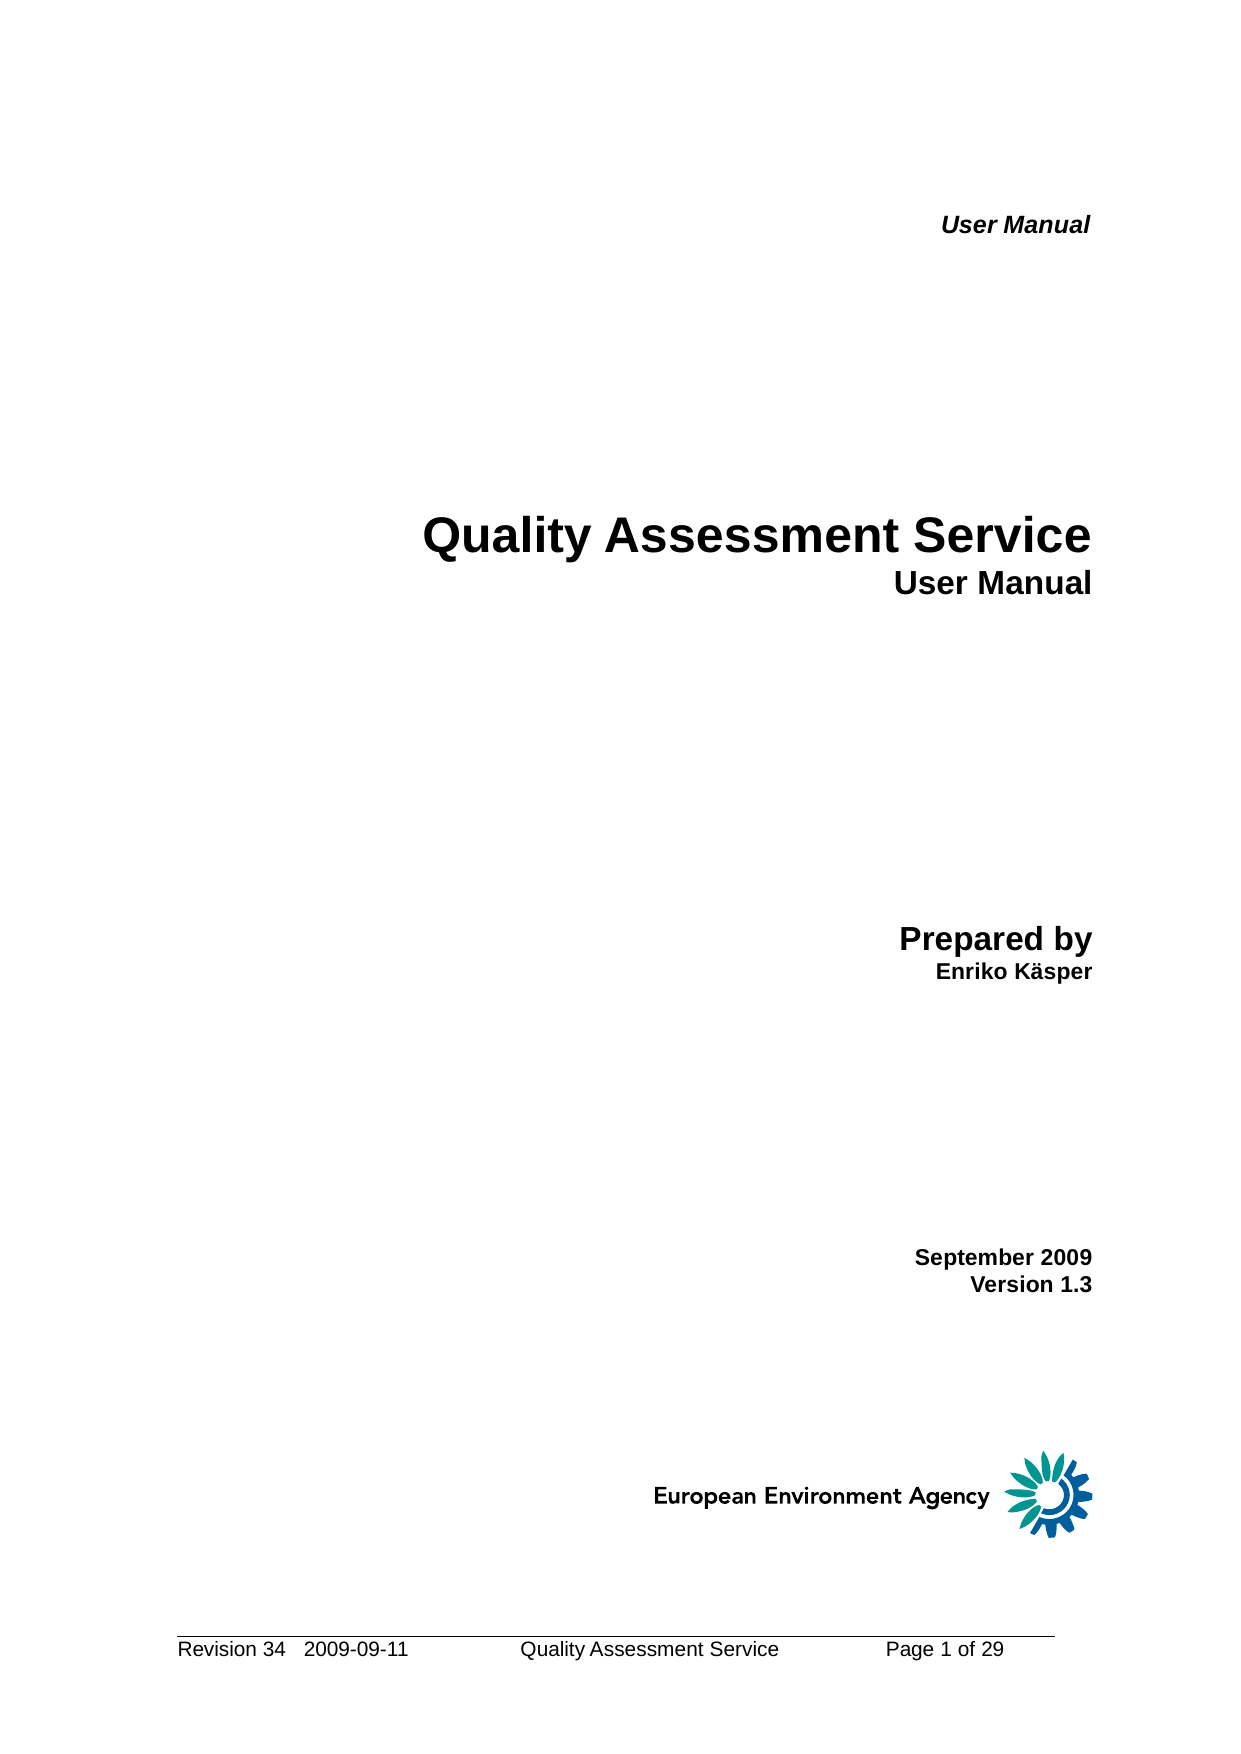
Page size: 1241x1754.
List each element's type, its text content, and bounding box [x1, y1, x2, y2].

text User Manual [177, 210, 1092, 239]
title User Manual [177, 563, 1092, 602]
title September 2009 [177, 1244, 1092, 1271]
title Version 1.3 [177, 1271, 1092, 1298]
title Enriko Käsper [177, 957, 1092, 984]
title Quality Assessment Service [177, 506, 1092, 563]
title Prepared by [177, 919, 1092, 957]
